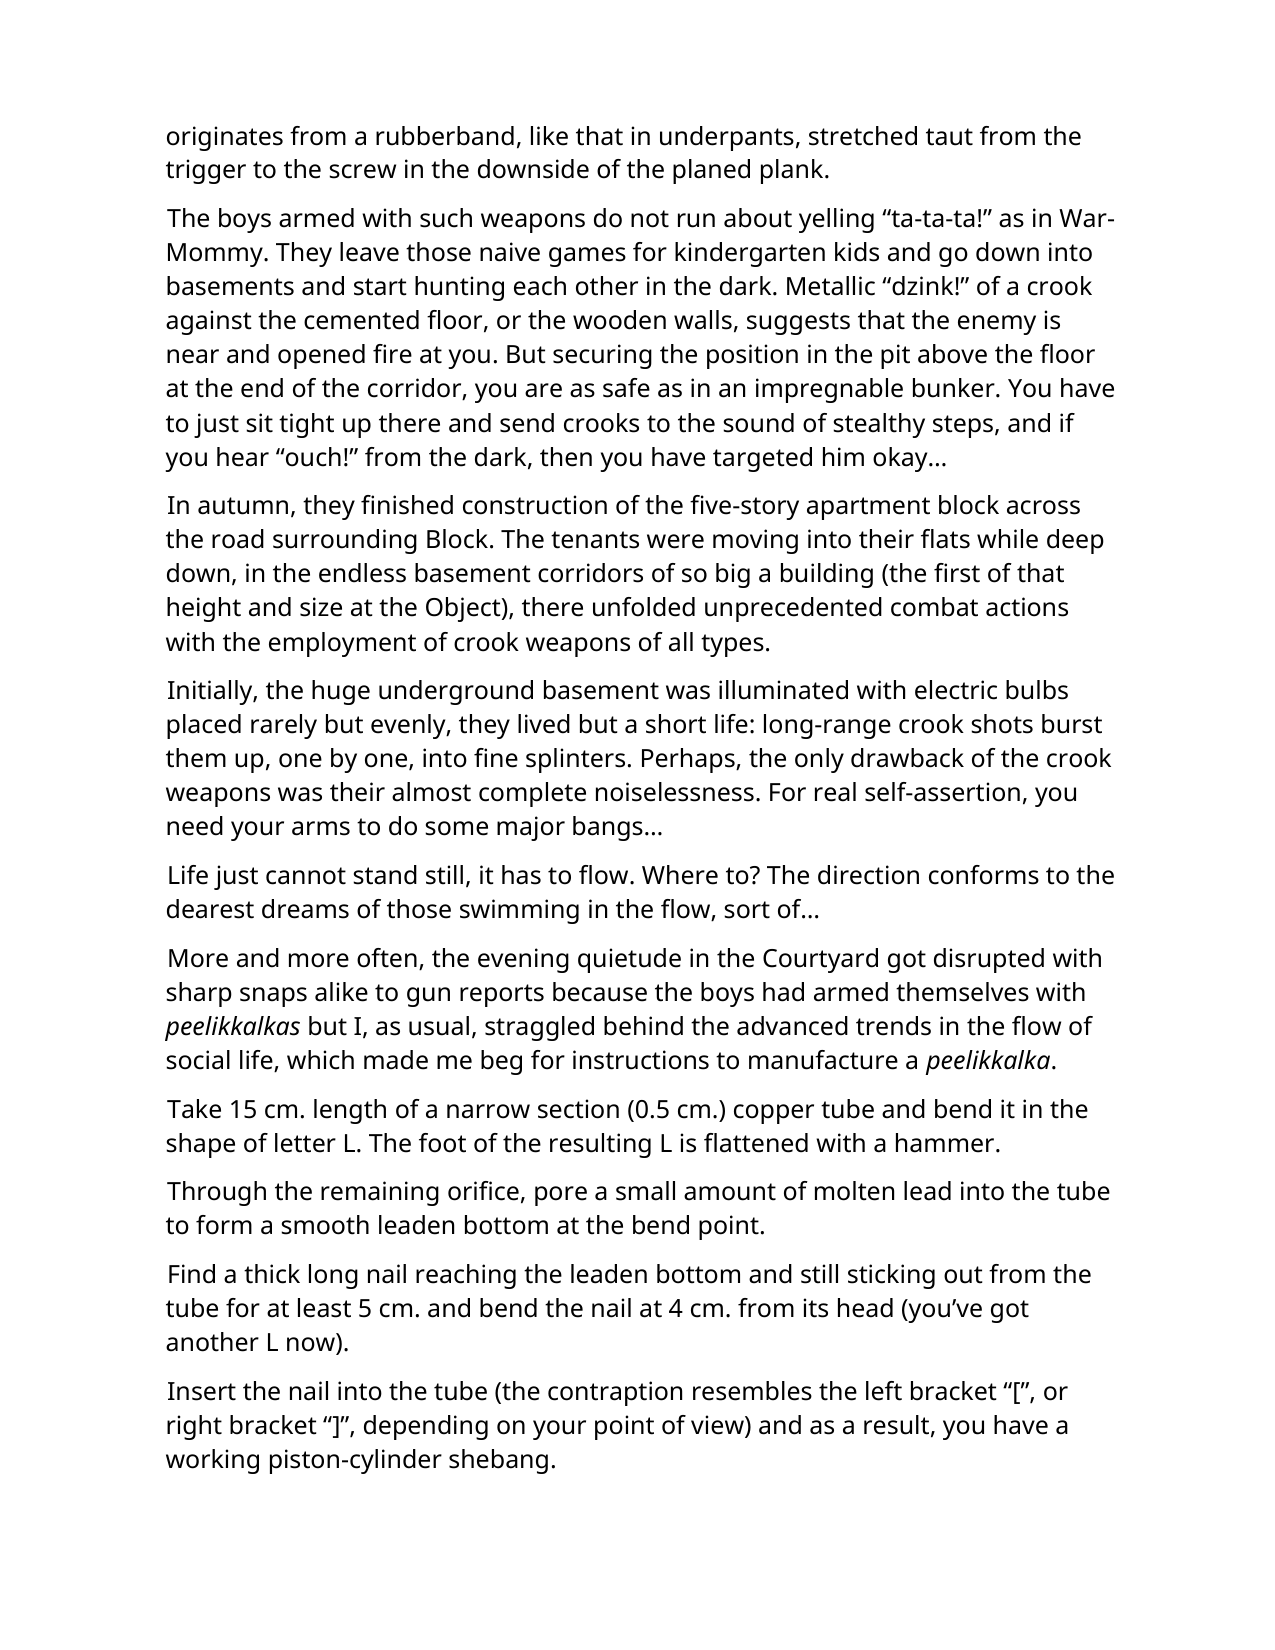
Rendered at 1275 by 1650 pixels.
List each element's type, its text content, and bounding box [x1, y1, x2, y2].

text Insert the nail into the tube (the contraption resembles the left bracket “[”, or right bracket “]”, depending on your point of view) and as a result, you have a working piston-cylinder shebang. [165, 1373, 1118, 1476]
text Take 15 cm. length of a narrow section (0.5 cm.) copper tube and bend it in the shape of letter L. The foot of the resulting L is flattened with a hammer. [165, 1091, 1118, 1159]
text The boys armed with such weapons do not run about yelling “ta-ta-ta!” as in War-Mommy. They leave those naive games for kindergarten kids and go down into basements and start hunting each other in the dark. Metallic “dzink!” of a crook against the cemented floor, or the wooden walls, suggests that the enemy is near and opened fire at you. But securing the position in the pit above the floor at the end of the corridor, you are as safe as in an impregnable bunker. You have to just sit tight up there and send crooks to the sound of stealthy steps, and if you hear “ouch!” from the dark, then you have targeted him okay… [165, 201, 1118, 473]
text originates from a rubberband, like that in underpants, stretched taut from the trigger to the screw in the downside of the planed plank. [165, 118, 1118, 186]
text Find a thick long nail reaching the leaden bottom and still sticking out from the tube for at least 5 cm. and bend the nail at 4 cm. from its head (you’ve got another L now). [165, 1257, 1118, 1359]
text In autumn, they finished construction of the five-story apartment block across the road surrounding Block. The tenants were moving into their flats while deep down, in the endless basement corridors of so big a building (the first of that height and size at the Object), there unfolded unprecedented combat actions with the employment of crook weapons of all types. [165, 488, 1118, 658]
text Through the remaining orifice, pore a small amount of molten lead into the tube to form a smooth leaden bottom at the bend point. [165, 1174, 1118, 1242]
text More and more often, the evening quietude in the Courtyard got disrupted with sharp snaps alike to gun reports because the boys had armed themselves with peelikkalkas but I, as usual, straggled behind the advanced trends in the flow of social life, which made me beg for instructions to manufacture a peelikkalka. [165, 940, 1118, 1077]
text Life just cannot stand still, it has to flow. Where to? The direction conforms to the dearest dreams of those swimming in the flow, sort of… [165, 858, 1118, 926]
text Initially, the huge underground basement was illuminated with electric bulbs placed rarely but evenly, they lived but a short life: long-range crook shots burst them up, one by one, into fine splinters. Perhaps, the only drawback of the crook weapons was their almost complete noiselessness. For real self-assertion, you need your arms to do some major bangs… [165, 673, 1118, 843]
